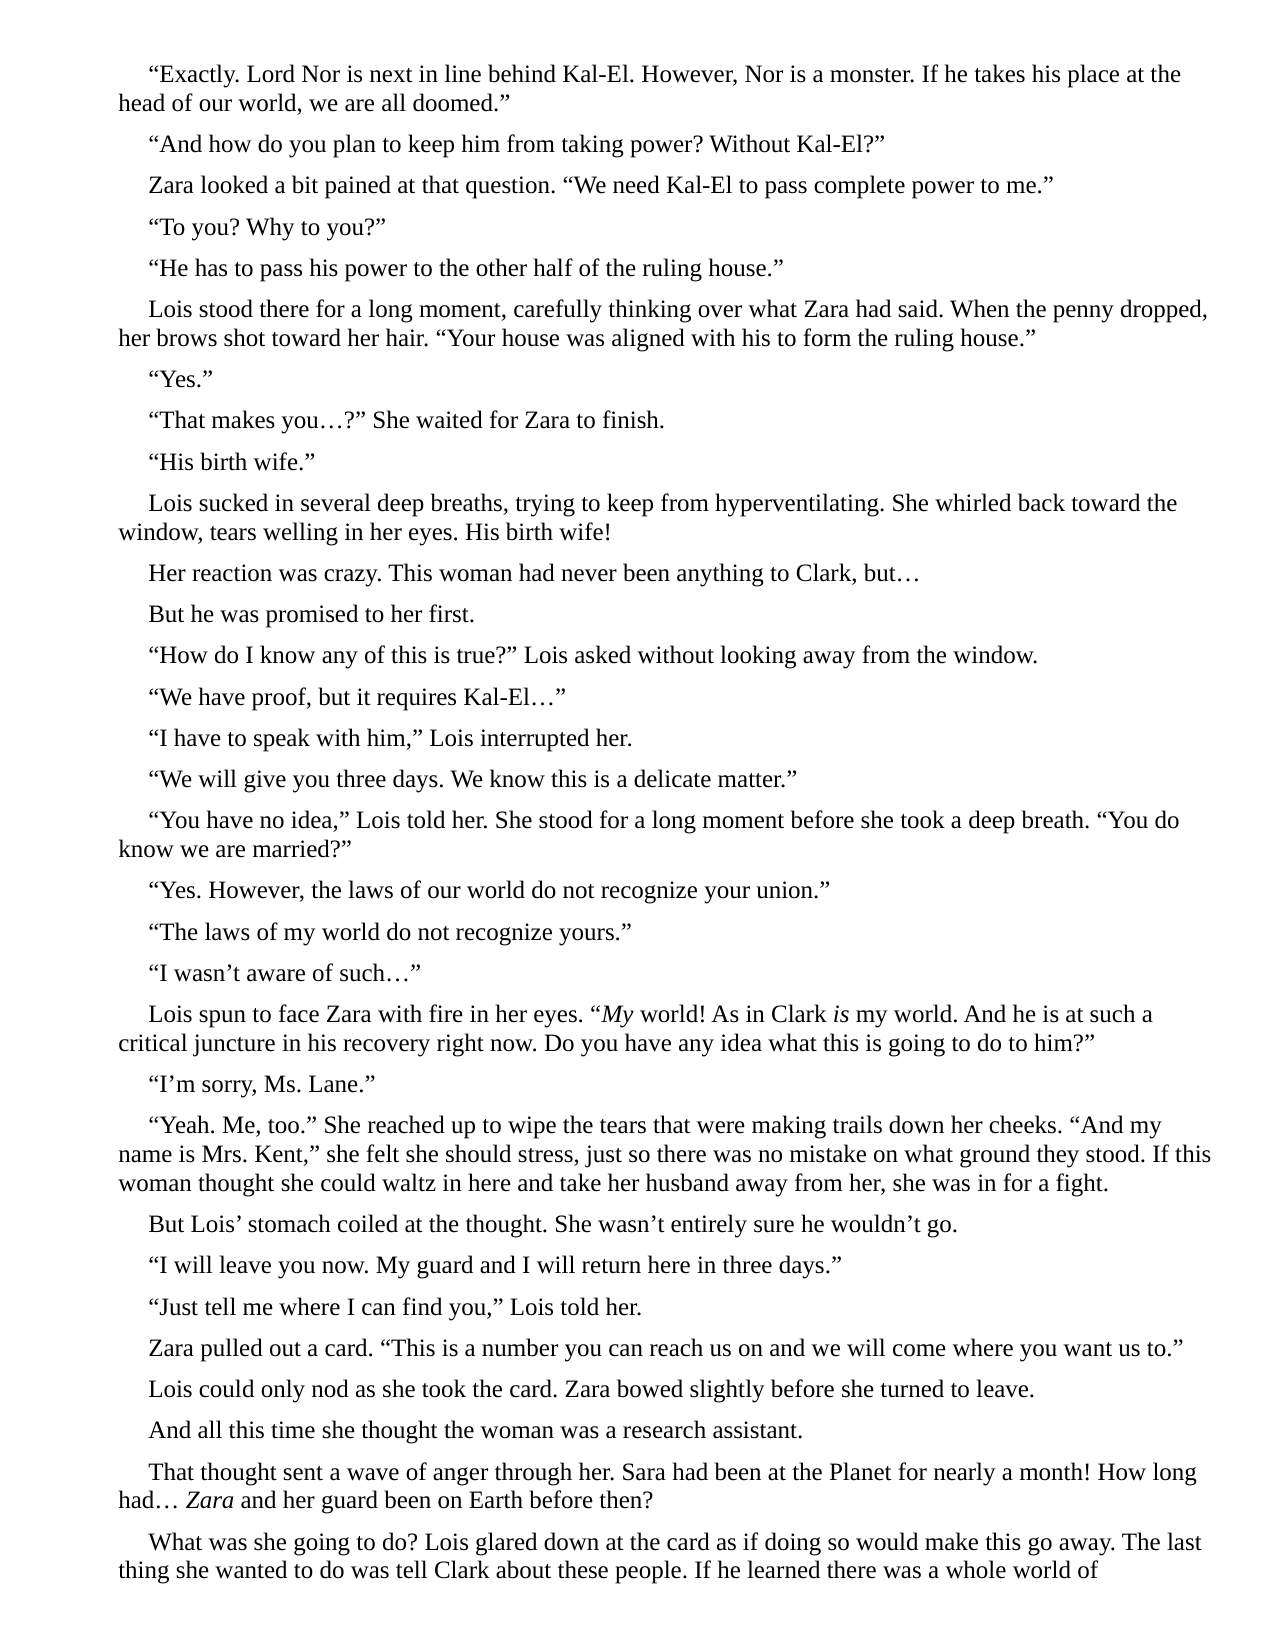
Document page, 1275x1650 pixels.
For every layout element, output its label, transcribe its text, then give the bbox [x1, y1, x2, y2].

text Lois sucked in several deep breaths, trying to keep from hyperventilating. She whirled back toward the window, tears welling in her eyes. His birth wife! [118, 488, 1216, 545]
text And all this time she thought the woman was a research assistant. [118, 1415, 1216, 1444]
text But Lois’ stomach coiled at the thought. She wasn’t entirely sure he wouldn’t go. [118, 1209, 1216, 1238]
text Her reaction was crazy. This woman had never been anything to Clark, but… [118, 558, 1216, 587]
text That thought sent a wave of anger through her. Sara had been at the Planet for nearly a month! How long had… Zara and her guard been on Earth before then? [118, 1457, 1216, 1514]
text “How do I know any of this is true?” Lois asked without looking away from the window. [118, 640, 1216, 669]
text Lois spun to face Zara with fire in her eyes. “My world! As in Clark is my world. And he is at such a critical juncture in his recovery right now. Do you have any idea what this is going to do to him?” [118, 999, 1216, 1057]
text “And how do you plan to keep him from taking power? Without Kal-El?” [118, 129, 1216, 158]
text “I’m sorry, Ms. Lane.” [118, 1069, 1216, 1098]
text Lois could only nod as she took the card. Zara bowed slightly before she turned to leave. [118, 1374, 1216, 1403]
text Zara looked a bit pained at that question. “We need Kal-El to pass complete power to me.” [118, 170, 1216, 199]
text “That makes you…?” She waited for Zara to finish. [118, 405, 1216, 434]
text “The laws of my world do not recognize yours.” [118, 917, 1216, 945]
text “We have proof, but it requires Kal-El…” [118, 682, 1216, 710]
text “Yeah. Me, too.” She reached up to wipe the tears that were making trails down her cheeks. “And my name is Mrs. Kent,” she felt she should stress, just so there was no mistake on what ground they stood. If this woman thought she could waltz in here and take her husband away from her, she was in for a fight. [118, 1110, 1216, 1197]
text Lois stood there for a long moment, carefully thinking over what Zara had said. When the penny dropped, her brows shot toward her hair. “Your house was aligned with his to form the ruling house.” [118, 294, 1216, 352]
text “I will leave you now. My guard and I will return here in three days.” [118, 1250, 1216, 1279]
text Zara pulled out a card. “This is a number you can reach us on and we will come where you want us to.” [118, 1333, 1216, 1362]
text What was she going to do? Lois glared down at the card as if doing so would make this go away. The last thing she wanted to do was tell Clark about these people. If he learned there was a whole world of [118, 1527, 1216, 1584]
text “You have no idea,” Lois told her. She stood for a long moment before she took a deep breath. “You do know we are married?” [118, 805, 1216, 863]
text But he was promised to her first. [118, 599, 1216, 628]
text “His birth wife.” [118, 447, 1216, 475]
text “To you? Why to you?” [118, 212, 1216, 240]
text “Yes. However, the laws of our world do not recognize your union.” [118, 875, 1216, 904]
text “Yes.” [118, 364, 1216, 393]
text “We will give you three days. We know this is a delicate matter.” [118, 764, 1216, 793]
text “Just tell me where I can find you,” Lois told her. [118, 1292, 1216, 1320]
text “He has to pass his power to the other half of the ruling house.” [118, 253, 1216, 282]
text “I have to speak with him,” Lois interrupted her. [118, 723, 1216, 752]
text “Exactly. Lord Nor is next in line behind Kal-El. However, Nor is a monster. If he takes his place at the head of our world, we are all doomed.” [118, 59, 1216, 117]
text “I wasn’t aware of such…” [118, 958, 1216, 987]
